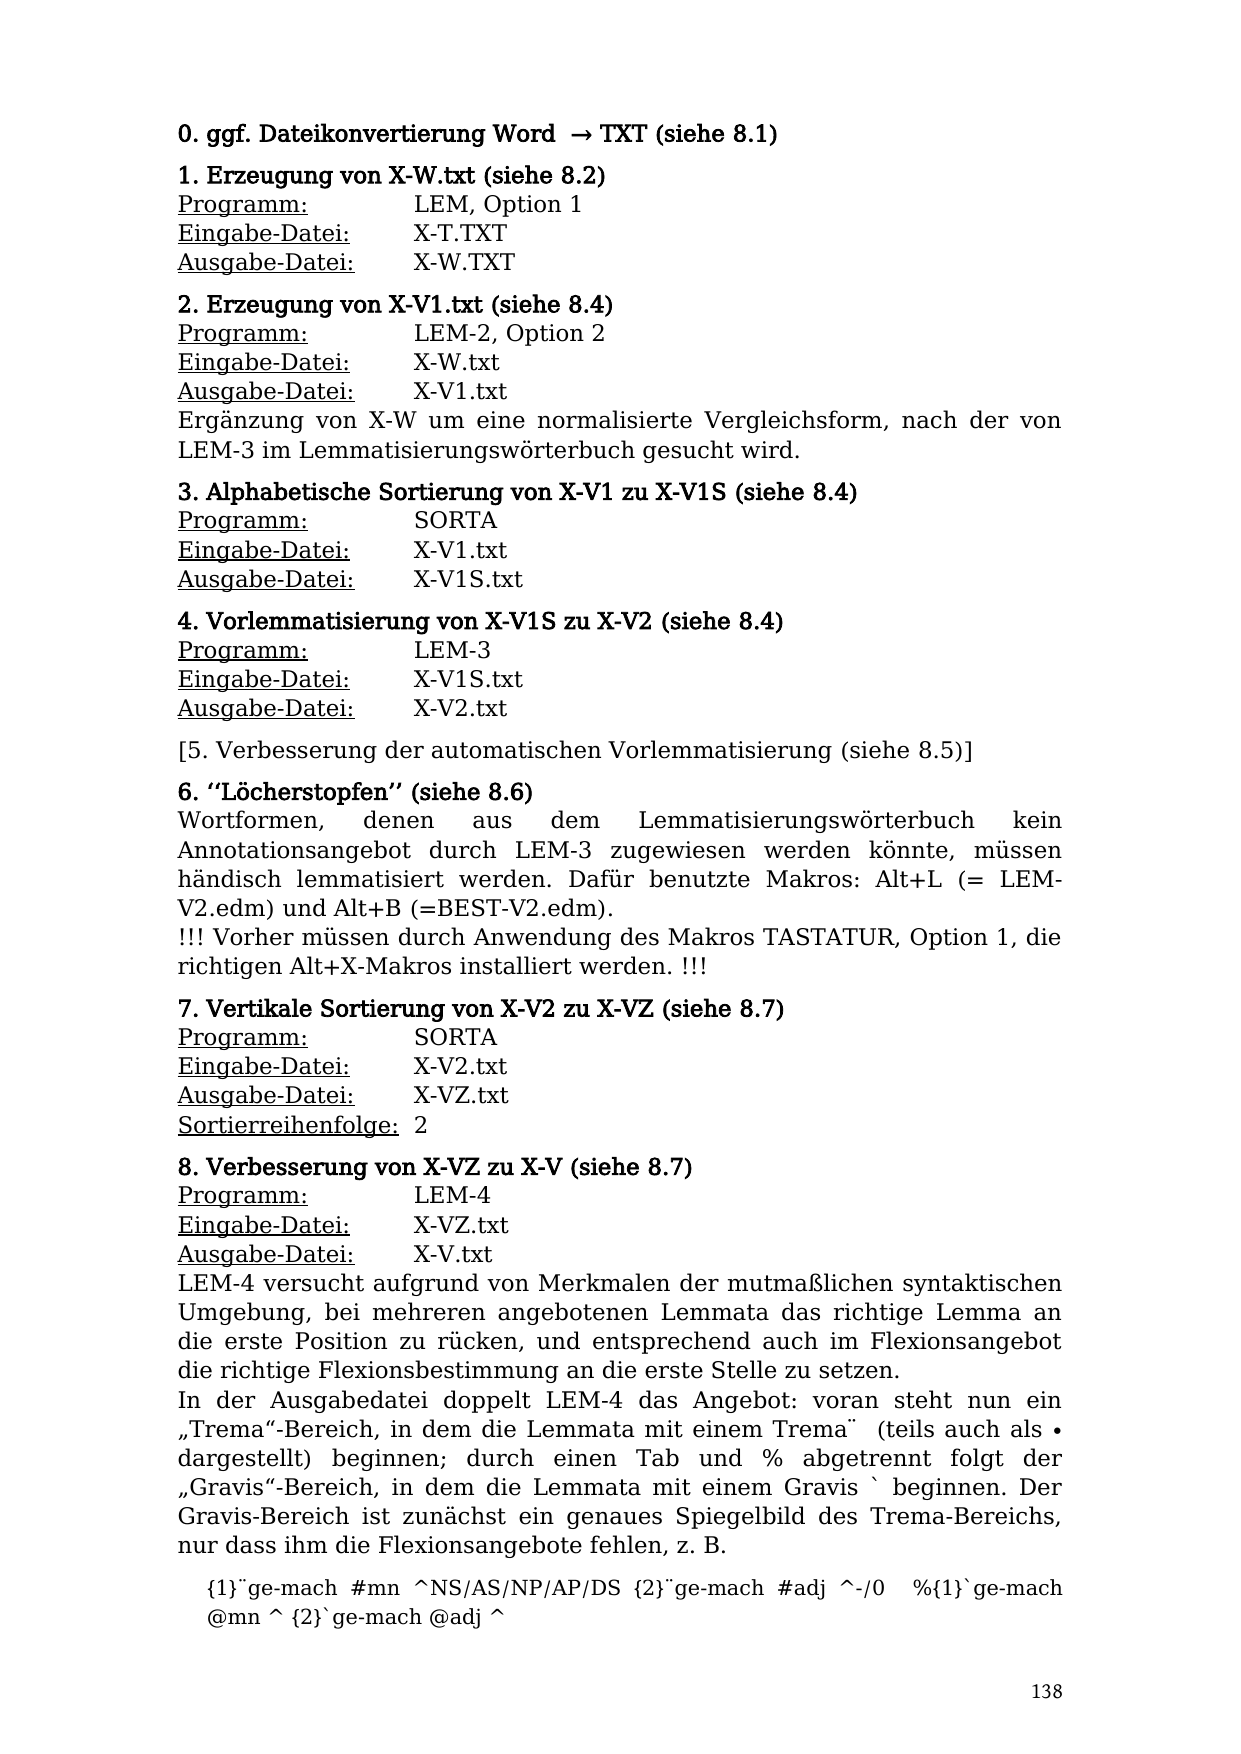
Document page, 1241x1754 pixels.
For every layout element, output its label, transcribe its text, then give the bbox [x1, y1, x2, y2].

text Eingabe-Datei: X-T.TXT [177, 218, 1063, 247]
subtitle 6. ‘‘Löcherstopfen’’ (siehe 8.6) [177, 776, 1063, 806]
text Ausgabe-Datei: X-V2.txt [177, 693, 1063, 722]
text Ergänzung von X-W um eine normalisierte Vergleichsform, nach der von LEM-3 im Lemmatisierungswörterbuch gesucht wird. [177, 406, 1063, 464]
text Ausgabe-Datei: X-V1.txt [177, 376, 1063, 406]
text Eingabe-Datei: X-W.txt [177, 347, 1063, 376]
text Eingabe-Datei: X-V1S.txt [177, 664, 1063, 693]
subtitle 3. Alphabetische Sortierung von X-V1 zu X-V1S (siehe 8.4) [177, 476, 1063, 506]
text Ausgabe-Datei: X-W.TXT [177, 247, 1063, 276]
subtitle 1. Erzeugung von X-W.txt (siehe 8.2) [177, 160, 1063, 189]
subtitle {1}¨ge-mach #mn ^NS/AS/NP/AP/DS {2}¨ge-mach #adj ^-/0 %{1}`ge-mach @mn ^ {2}`ge-mach @adj ^ [207, 1572, 1063, 1631]
text Eingabe-Datei: X-VZ.txt [177, 1210, 1063, 1239]
subtitle 4. Vorlemmatisierung von X-V1S zu X-V2 (siehe 8.4) [177, 606, 1063, 635]
text In der Ausgabedatei doppelt LEM-4 das Angebot: voran steht nun ein „Trema“-Bereich, in dem die Lemmata mit einem Trema ̈ (teils auch als • dargestellt) beginnen; durch einen Tab und % abgetrennt folgt der „Gravis“-Bereich, in dem die Lemmata mit einem Gravis ` beginnen. Der Gravis-Bereich ist zunächst ein genaues Spiegelbild des Trema-Bereichs, nur dass ihm die Flexionsangebote fehlen, z. B. [177, 1385, 1063, 1560]
subtitle 7. Vertikale Sortierung von X-V2 zu X-VZ (siehe 8.7) [177, 993, 1063, 1022]
text Sortierreihenfolge: 2 [177, 1110, 1063, 1139]
subtitle Programm: LEM-3 [177, 635, 1063, 664]
text Programm: LEM-2, Option 2 [177, 318, 1063, 347]
subtitle Wortformen, denen aus dem Lemmatisierungswörterbuch kein Annotationsangebot durch LEM-3 zugewiesen werden könnte, müssen händisch lemmatisiert werden. Dafür benutzte Makros: Alt+L (= LEM-V2.edm) und Alt+B (=BEST-V2.edm). [177, 806, 1063, 922]
text Programm: LEM, Option 1 [177, 189, 1063, 218]
text Ausgabe-Datei: X-VZ.txt [177, 1081, 1063, 1110]
text Ausgabe-Datei: X-V1S.txt [177, 564, 1063, 593]
subtitle Programm: SORTA [177, 1022, 1063, 1051]
subtitle 8. Verbesserung von X-VZ zu X-V (siehe 8.7) [177, 1151, 1063, 1181]
subtitle Programm: SORTA [177, 506, 1063, 535]
text Ausgabe-Datei: X-V.txt [177, 1239, 1063, 1268]
subtitle Programm: LEM-4 [177, 1181, 1063, 1210]
subtitle !!! Vorher müssen durch Anwendung des Makros TASTATUR, Option 1, die richtigen Alt+X-Makros installiert werden. !!! [177, 922, 1063, 981]
text Eingabe-Datei: X-V2.txt [177, 1051, 1063, 1081]
text Eingabe-Datei: X-V1.txt [177, 535, 1063, 564]
subtitle [5. Verbesserung der automatischen Vorlemmatisierung (siehe 8.5)] [177, 735, 1063, 764]
subtitle 2. Erzeugung von X-V1.txt (siehe 8.4) [177, 289, 1063, 318]
text LEM-4 versucht aufgrund von Merkmalen der mutmaßlichen syntaktischen Umgebung, bei mehreren angebotenen Lemmata das richtige Lemma an die erste Position zu rücken, und entsprechend auch im Flexionsangebot die richtige Flexionsbestimmung an die erste Stelle zu setzen. [177, 1268, 1063, 1385]
subtitle 0. ggf. Dateikonvertierung Word → TXT (siehe 8.1) [177, 118, 1063, 147]
